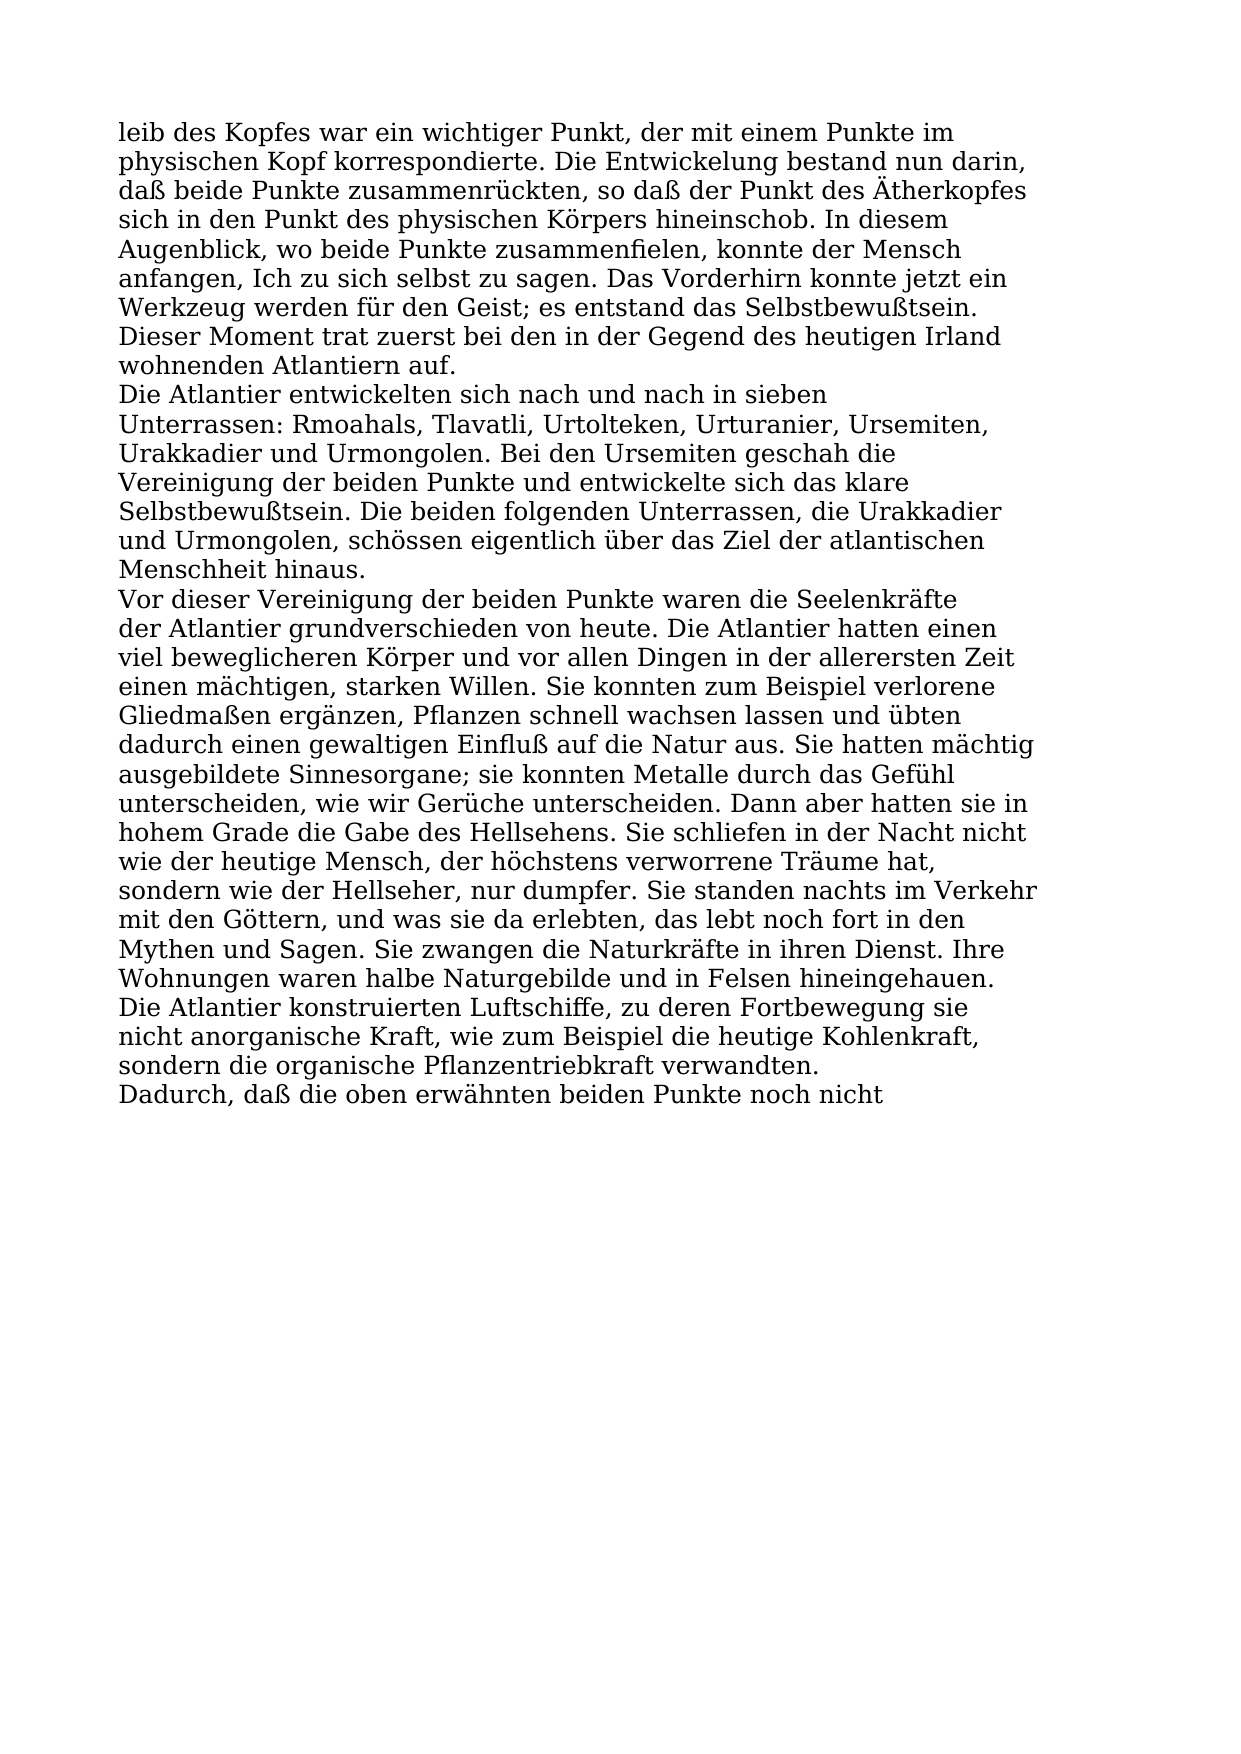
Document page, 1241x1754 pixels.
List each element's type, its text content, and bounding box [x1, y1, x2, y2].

text Augenblick, wo beide Punkte zusammenfielen, konnte der Mensch [118, 235, 1122, 264]
text und Urmongolen, schössen eigentlich über das Ziel der atlantischen [118, 526, 1122, 556]
text nicht anorganische Kraft, wie zum Beispiel die heutige Kohlenkraft, [118, 1022, 1122, 1051]
text anfangen, Ich zu sich selbst zu sagen. Das Vorderhirn konnte jetzt ein [118, 264, 1122, 293]
text daß beide Punkte zusammenrückten, so daß der Punkt des Ätherkopfes [118, 176, 1122, 206]
text sondern die organische Pflanzentriebkraft verwandten. [118, 1051, 1122, 1081]
text hohem Grade die Gabe des Hellsehens. Sie schliefen in der Nacht nicht [118, 818, 1122, 847]
text wie der heutige Mensch, der höchstens verworrene Träume hat, [118, 847, 1122, 876]
text dadurch einen gewaltigen Einfluß auf die Natur aus. Sie hatten mächtig [118, 731, 1122, 760]
text wohnenden Atlantiern auf. [118, 351, 1122, 381]
text Urakkadier und Urmongolen. Bei den Ursemiten geschah die [118, 439, 1122, 468]
text Vor dieser Vereinigung der beiden Punkte waren die Seelenkräfte [118, 585, 1122, 614]
text Die Atlantier entwickelten sich nach und nach in sieben [118, 381, 1122, 410]
text der Atlantier grundverschieden von heute. Die Atlantier hatten einen [118, 614, 1122, 643]
text Werkzeug werden für den Geist; es entstand das Selbstbewußtsein. [118, 293, 1122, 322]
text einen mächtigen, starken Willen. Sie konnten zum Beispiel verlorene [118, 672, 1122, 701]
text Die Atlantier konstruierten Luftschiffe, zu deren Fortbewegung sie [118, 993, 1122, 1022]
text physischen Kopf korrespondierte. Die Entwickelung bestand nun darin, [118, 147, 1122, 176]
text Dadurch, daß die oben erwähnten beiden Punkte noch nicht [118, 1081, 1122, 1110]
text sondern wie der Hellseher, nur dumpfer. Sie standen nachts im Verkehr [118, 876, 1122, 906]
text Mythen und Sagen. Sie zwangen die Naturkräfte in ihren Dienst. Ihre [118, 935, 1122, 964]
text Unterrassen: Rmoahals, Tlavatli, Urtolteken, Urturanier, Ursemiten, [118, 410, 1122, 439]
text Gliedmaßen ergänzen, Pflanzen schnell wachsen lassen und übten [118, 701, 1122, 731]
text Selbstbewußtsein. Die beiden folgenden Unterrassen, die Urakkadier [118, 497, 1122, 526]
text leib des Kopfes war ein wichtiger Punkt, der mit einem Punkte im [118, 118, 1122, 147]
text Vereinigung der beiden Punkte und entwickelte sich das klare [118, 468, 1122, 497]
text Dieser Moment trat zuerst bei den in der Gegend des heutigen Irland [118, 322, 1122, 351]
text sich in den Punkt des physischen Körpers hineinschob. In diesem [118, 206, 1122, 235]
text mit den Göttern, und was sie da erlebten, das lebt noch fort in den [118, 906, 1122, 935]
text ausgebildete Sinnesorgane; sie konnten Metalle durch das Gefühl [118, 760, 1122, 789]
text Wohnungen waren halbe Naturgebilde und in Felsen hineingehauen. [118, 964, 1122, 993]
text unterscheiden, wie wir Gerüche unterscheiden. Dann aber hatten sie in [118, 789, 1122, 818]
text Menschheit hinaus. [118, 556, 1122, 585]
text viel beweglicheren Körper und vor allen Dingen in der allerersten Zeit [118, 643, 1122, 672]
